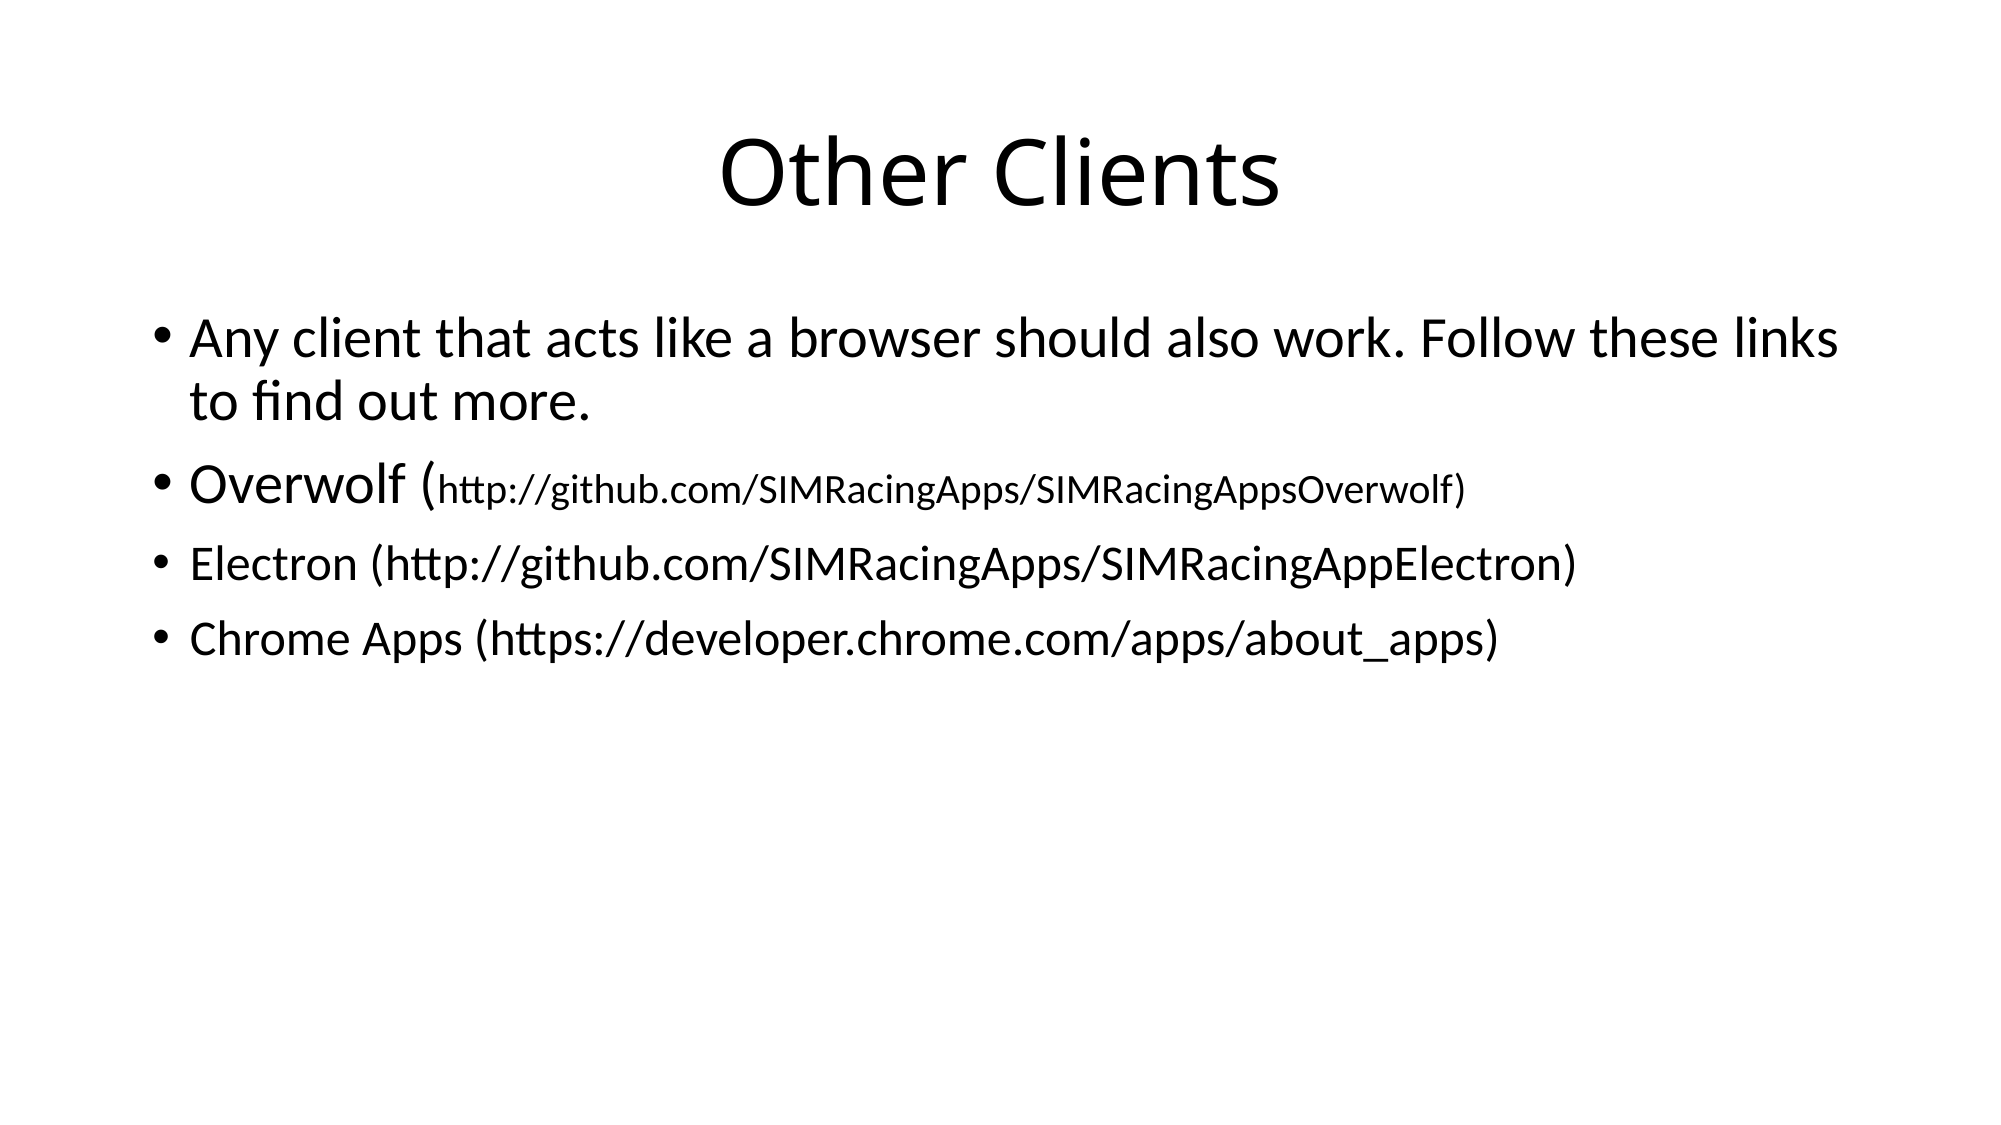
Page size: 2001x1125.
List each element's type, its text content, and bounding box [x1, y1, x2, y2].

title Other Clients [137, 59, 1863, 278]
list Any client that acts like a browser should also work. Follow these links to find out more. Overwolf (http://github.com/SIMRacingApps/SIMRacingAppsOverwolf) Electron (http://github.com/SIMRacingApps/SIMRacingAppElectron) Chrome Apps (https://developer.chrome.com/apps/about_apps) [137, 299, 1863, 1014]
